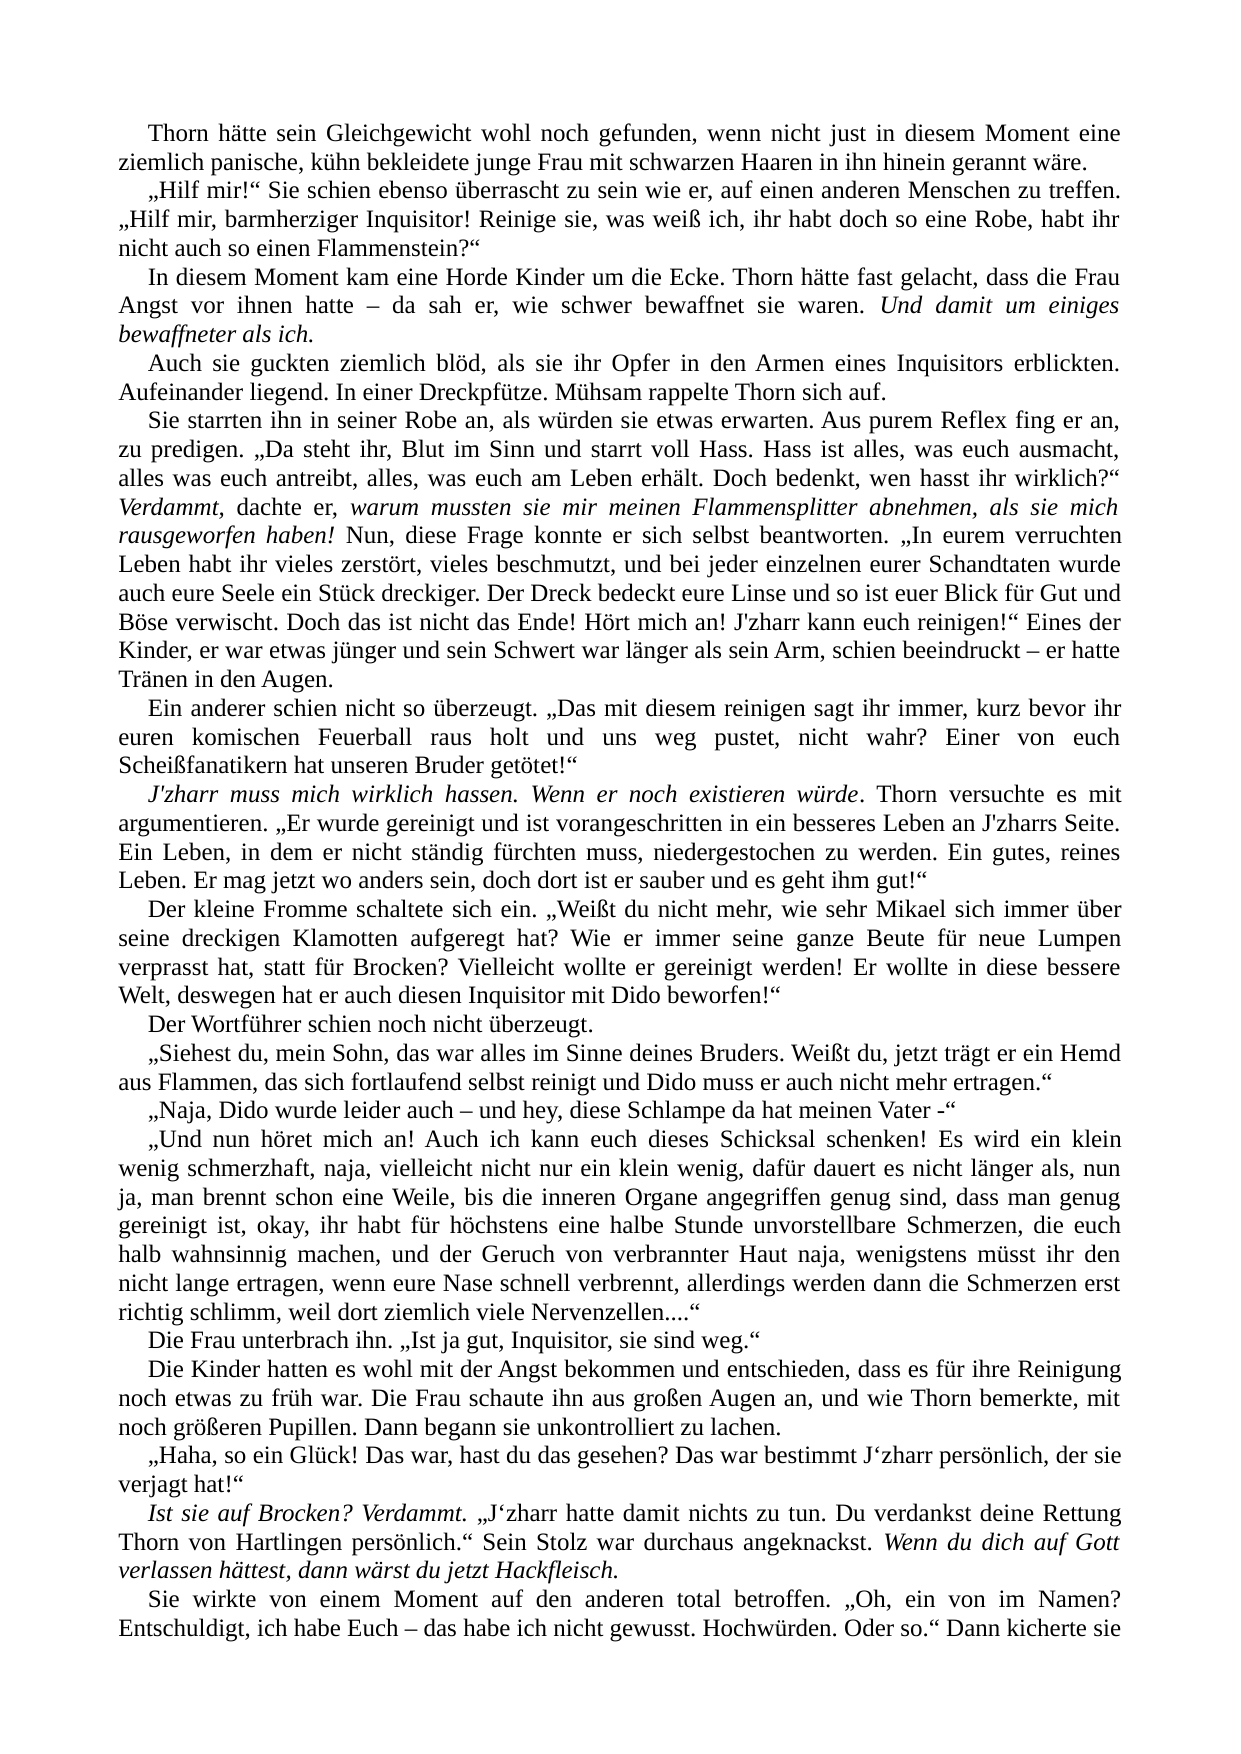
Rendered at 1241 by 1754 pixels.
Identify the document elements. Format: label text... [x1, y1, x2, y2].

text Sie wirkte von einem Moment auf den anderen total betroffen. „Oh, ein von im Namen? Entschuldigt, ich habe Euch – das habe ich nicht gewusst. Hochwürden. Oder so.“ Dann kicherte sie [118, 1584, 1122, 1642]
text „Naja, Dido wurde leider auch – und hey, diese Schlampe da hat meinen Vater -“ [118, 1096, 1122, 1124]
text „Haha, so ein Glück! Das war, hast du das gesehen? Das war bestimmt J‘zharr persönlich, der sie verjagt hat!“ [118, 1441, 1122, 1498]
text „Hilf mir!“ Sie schien ebenso überrascht zu sein wie er, auf einen anderen Menschen zu treffen.„Hilf mir, barmherziger Inquisitor! Reinige sie, was weiß ich, ihr habt doch so eine Robe, habt ihr nicht auch so einen Flammenstein?“ [118, 176, 1122, 262]
text Auch sie guckten ziemlich blöd, als sie ihr Opfer in den Armen eines Inquisitors erblickten. Aufeinander liegend. In einer Dreckpfütze. Mühsam rappelte Thorn sich auf. [118, 348, 1122, 406]
text Thorn hätte sein Gleichgewicht wohl noch gefunden, wenn nicht just in diesem Moment eine ziemlich panische, kühn bekleidete junge Frau mit schwarzen Haaren in ihn hinein gerannt wäre. [118, 118, 1122, 176]
text „Und nun höret mich an! Auch ich kann euch dieses Schicksal schenken! Es wird ein klein wenig schmerzhaft, naja, vielleicht nicht nur ein klein wenig, dafür dauert es nicht länger als, nun ja, man brennt schon eine Weile, bis die inneren Organe angegriffen genug sind, dass man genug gereinigt ist, okay, ihr habt für höchstens eine halbe Stunde unvorstellbare Schmerzen, die euch halb wahnsinnig machen, und der Geruch von verbrannter Haut naja, wenigstens müsst ihr den nicht lange ertragen, wenn eure Nase schnell verbrennt, allerdings werden dann die Schmerzen erst richtig schlimm, weil dort ziemlich viele Nervenzellen....“ [118, 1124, 1122, 1326]
text J'zharr muss mich wirklich hassen. Wenn er noch existieren würde. Thorn versuchte es mit argumentieren. „Er wurde gereinigt und ist vorangeschritten in ein besseres Leben an J'zharrs Seite. Ein Leben, in dem er nicht ständig fürchten muss, niedergestochen zu werden. Ein gutes, reines Leben. Er mag jetzt wo anders sein, doch dort ist er sauber und es geht ihm gut!“ [118, 779, 1122, 894]
text Sie starrten ihn in seiner Robe an, als würden sie etwas erwarten. Aus purem Reflex fing er an, zu predigen. „Da steht ihr, Blut im Sinn und starrt voll Hass. Hass ist alles, was euch ausmacht, alles was euch antreibt, alles, was euch am Leben erhält. Doch bedenkt, wen hasst ihr wirklich?“ Verdammt, dachte er, warum mussten sie mir meinen Flammensplitter abnehmen, als sie mich rausgeworfen haben! Nun, diese Frage konnte er sich selbst beantworten. „In eurem verruchten Leben habt ihr vieles zerstört, vieles beschmutzt, und bei jeder einzelnen eurer Schandtaten wurde auch eure Seele ein Stück dreckiger. Der Dreck bedeckt eure Linse und so ist euer Blick für Gut und Böse verwischt. Doch das ist nicht das Ende! Hört mich an! J'zharr kann euch reinigen!“ Eines der Kinder, er war etwas jünger und sein Schwert war länger als sein Arm, schien beeindruckt – er hatte Tränen in den Augen. [118, 406, 1122, 693]
text Die Kinder hatten es wohl mit der Angst bekommen und entschieden, dass es für ihre Reinigung noch etwas zu früh war. Die Frau schaute ihn aus großen Augen an, und wie Thorn bemerkte, mit noch größeren Pupillen. Dann begann sie unkontrolliert zu lachen. [118, 1354, 1122, 1441]
text Der kleine Fromme schaltete sich ein. „Weißt du nicht mehr, wie sehr Mikael sich immer über seine dreckigen Klamotten aufgeregt hat? Wie er immer seine ganze Beute für neue Lumpen verprasst hat, statt für Brocken? Vielleicht wollte er gereinigt werden! Er wollte in diese bessere Welt, deswegen hat er auch diesen Inquisitor mit Dido beworfen!“ [118, 894, 1122, 1009]
text Ist sie auf Brocken? Verdammt. „J‘zharr hatte damit nichts zu tun. Du verdankst deine Rettung Thorn von Hartlingen persönlich.“ Sein Stolz war durchaus angeknackst. Wenn du dich auf Gott verlassen hättest, dann wärst du jetzt Hackfleisch. [118, 1498, 1122, 1584]
text Die Frau unterbrach ihn. „Ist ja gut, Inquisitor, sie sind weg.“ [118, 1326, 1122, 1354]
text Ein anderer schien nicht so überzeugt. „Das mit diesem reinigen sagt ihr immer, kurz bevor ihr euren komischen Feuerball raus holt und uns weg pustet, nicht wahr? Einer von euch Scheißfanatikern hat unseren Bruder getötet!“ [118, 693, 1122, 779]
text In diesem Moment kam eine Horde Kinder um die Ecke. Thorn hätte fast gelacht, dass die Frau Angst vor ihnen hatte – da sah er, wie schwer bewaffnet sie waren. Und damit um einiges bewaffneter als ich. [118, 262, 1122, 348]
text „Siehest du, mein Sohn, das war alles im Sinne deines Bruders. Weißt du, jetzt trägt er ein Hemd aus Flammen, das sich fortlaufend selbst reinigt und Dido muss er auch nicht mehr ertragen.“ [118, 1038, 1122, 1096]
text Der Wortführer schien noch nicht überzeugt. [118, 1009, 1122, 1038]
